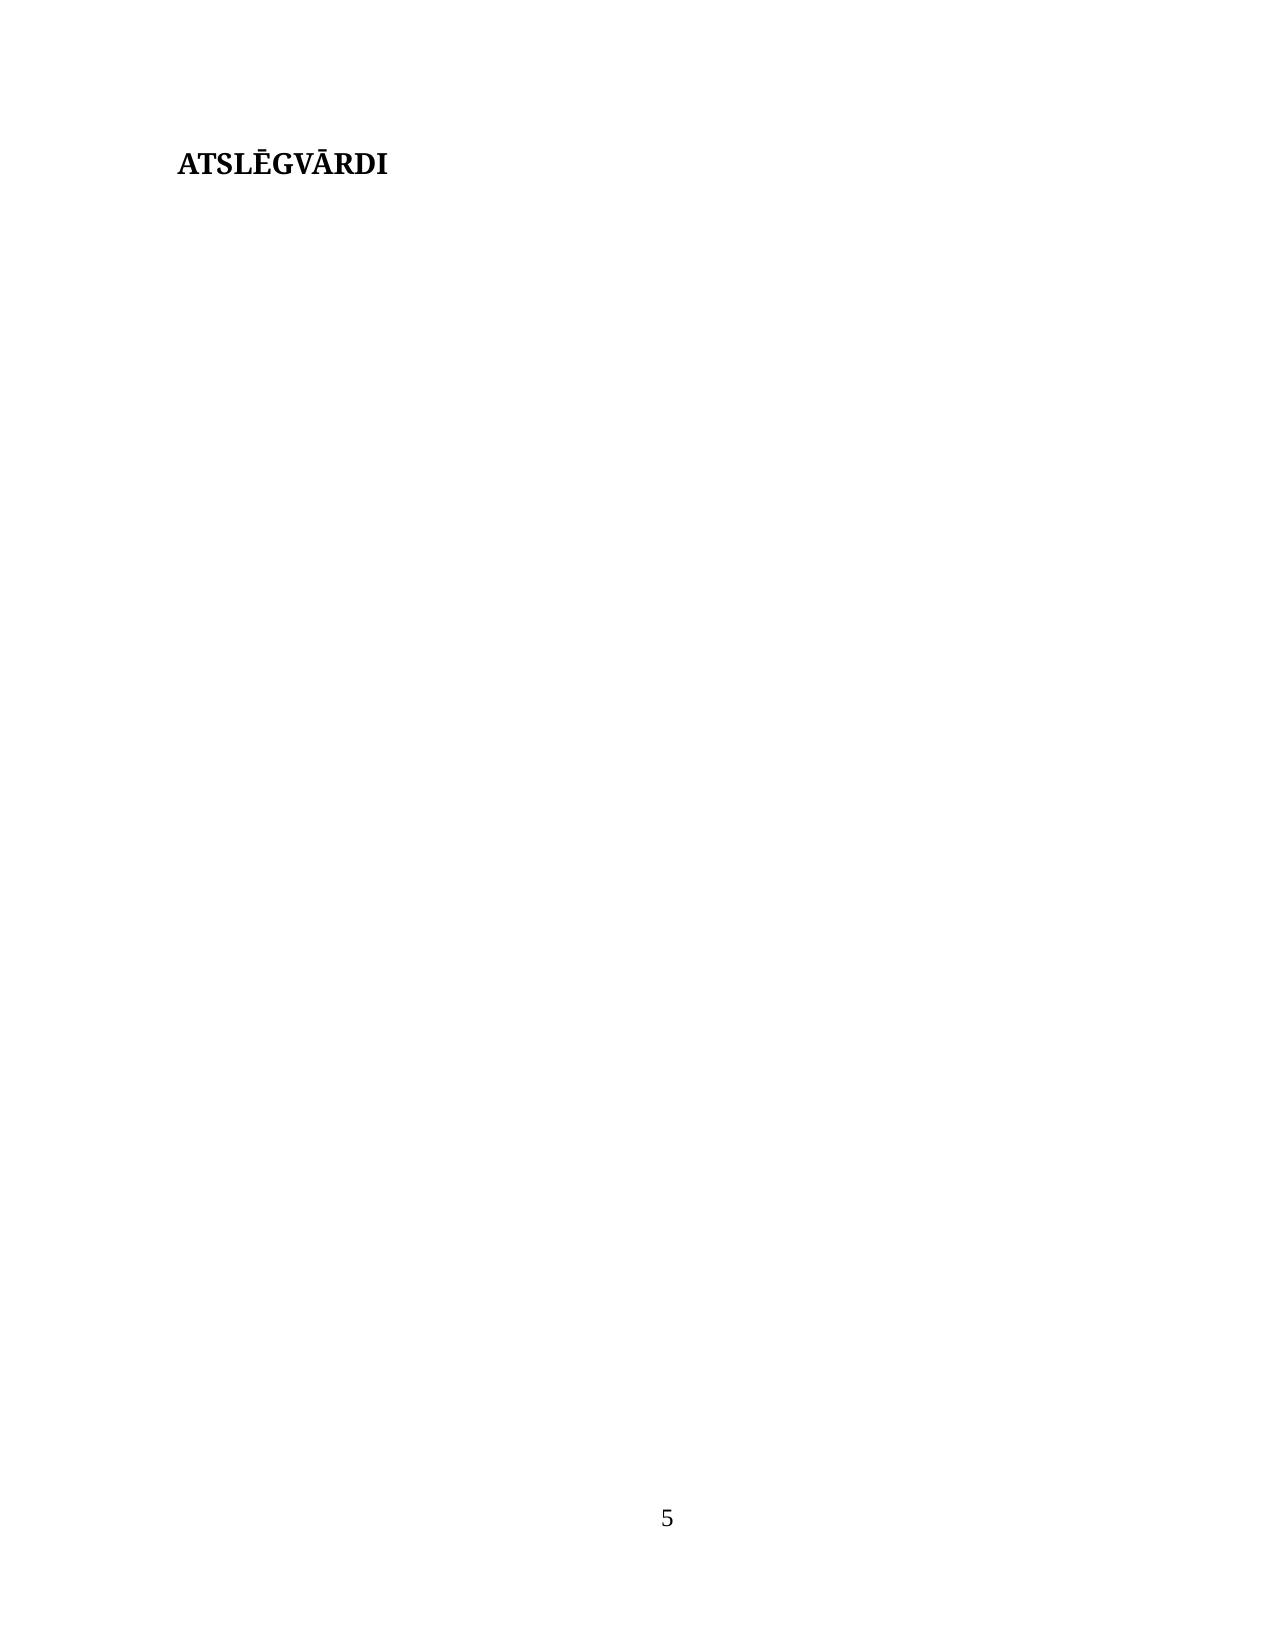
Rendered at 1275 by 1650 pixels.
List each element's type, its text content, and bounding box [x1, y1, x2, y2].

subtitle Atslēgvārdi [177, 143, 1157, 183]
